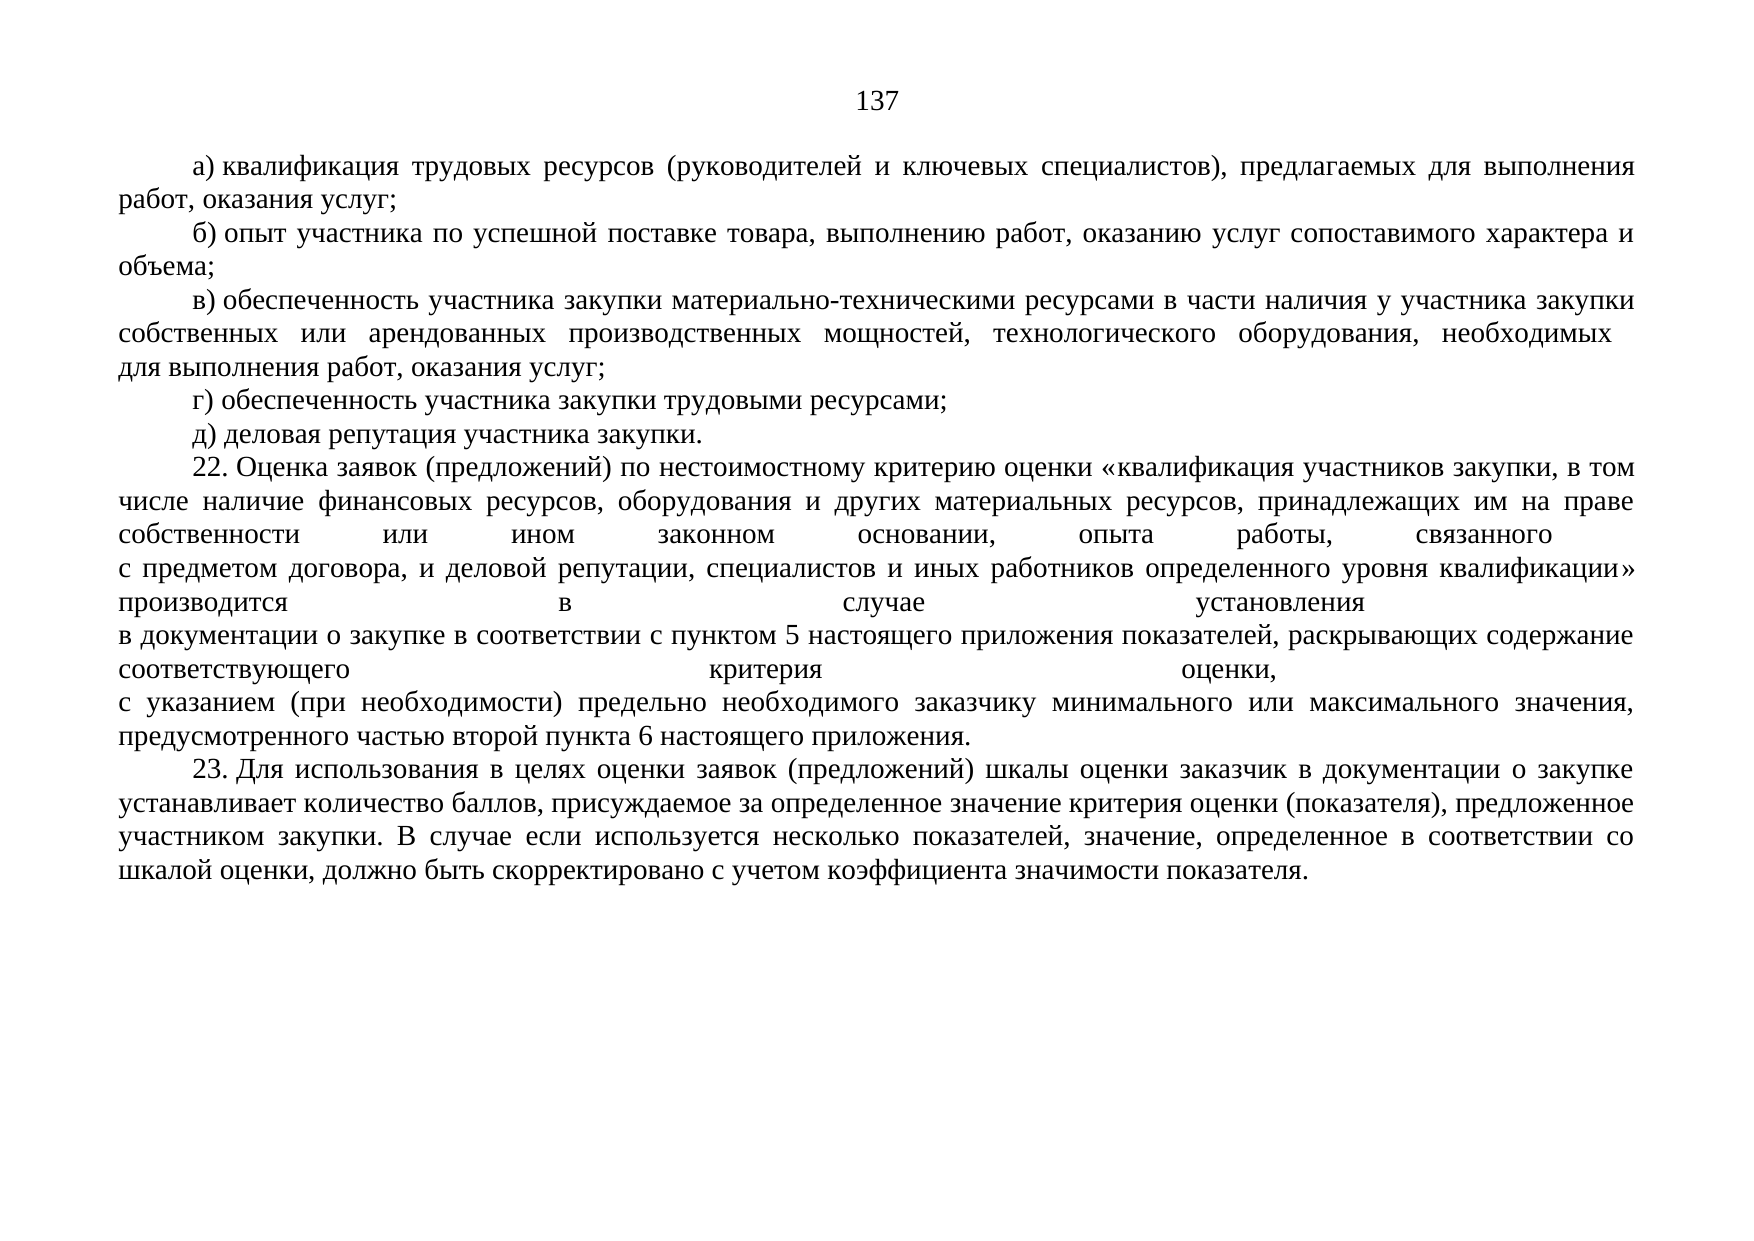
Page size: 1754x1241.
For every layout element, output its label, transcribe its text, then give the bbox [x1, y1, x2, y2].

text г) обеспеченность участника закупки трудовыми ресурсами; [118, 382, 1636, 416]
text д) деловая репутация участника закупки. [118, 416, 1636, 449]
text 23. Для использования в целях оценки заявок (предложений) шкалы оценки заказчик в документации о закупке устанавливает количество баллов, присуждаемое за определенное значение критерия оценки (показателя), предложенное участником закупки. В случае если используется несколько показателей, значение, определенное в соответствии со шкалой оценки, должно быть скорректировано с учетом коэффициента значимости показателя. [118, 751, 1636, 886]
text 22. Оценка заявок (предложений) по нестоимостному критерию оценки «квалификация участников закупки, в том числе наличие финансовых ресурсов, оборудования и других материальных ресурсов, принадлежащих им на праве собственности или ином законном основании, опыта работы, связанного с предметом договора, и деловой репутации, специалистов и иных работников определенного уровня квалификации» производится в случае установления в документации о закупке в соответствии с пунктом 5 настоящего приложения показателей, раскрывающих содержание соответствующего критерия оценки, с указанием (при необходимости) предельно необходимого заказчику минимального или максимального значения, предусмотренного частью второй пункта 6 настоящего приложения. [118, 449, 1636, 751]
text в) обеспеченность участника закупки материально-техническими ресурсами в части наличия у участника закупки собственных или арендованных производственных мощностей, технологического оборудования, необходимых для выполнения работ, оказания услуг; [118, 282, 1636, 382]
text а) квалификация трудовых ресурсов (руководителей и ключевых специалистов), предлагаемых для выполнения работ, оказания услуг; [118, 148, 1636, 215]
text б) опыт участника по успешной поставке товара, выполнению работ, оказанию услуг сопоставимого характера и объема; [118, 215, 1636, 282]
